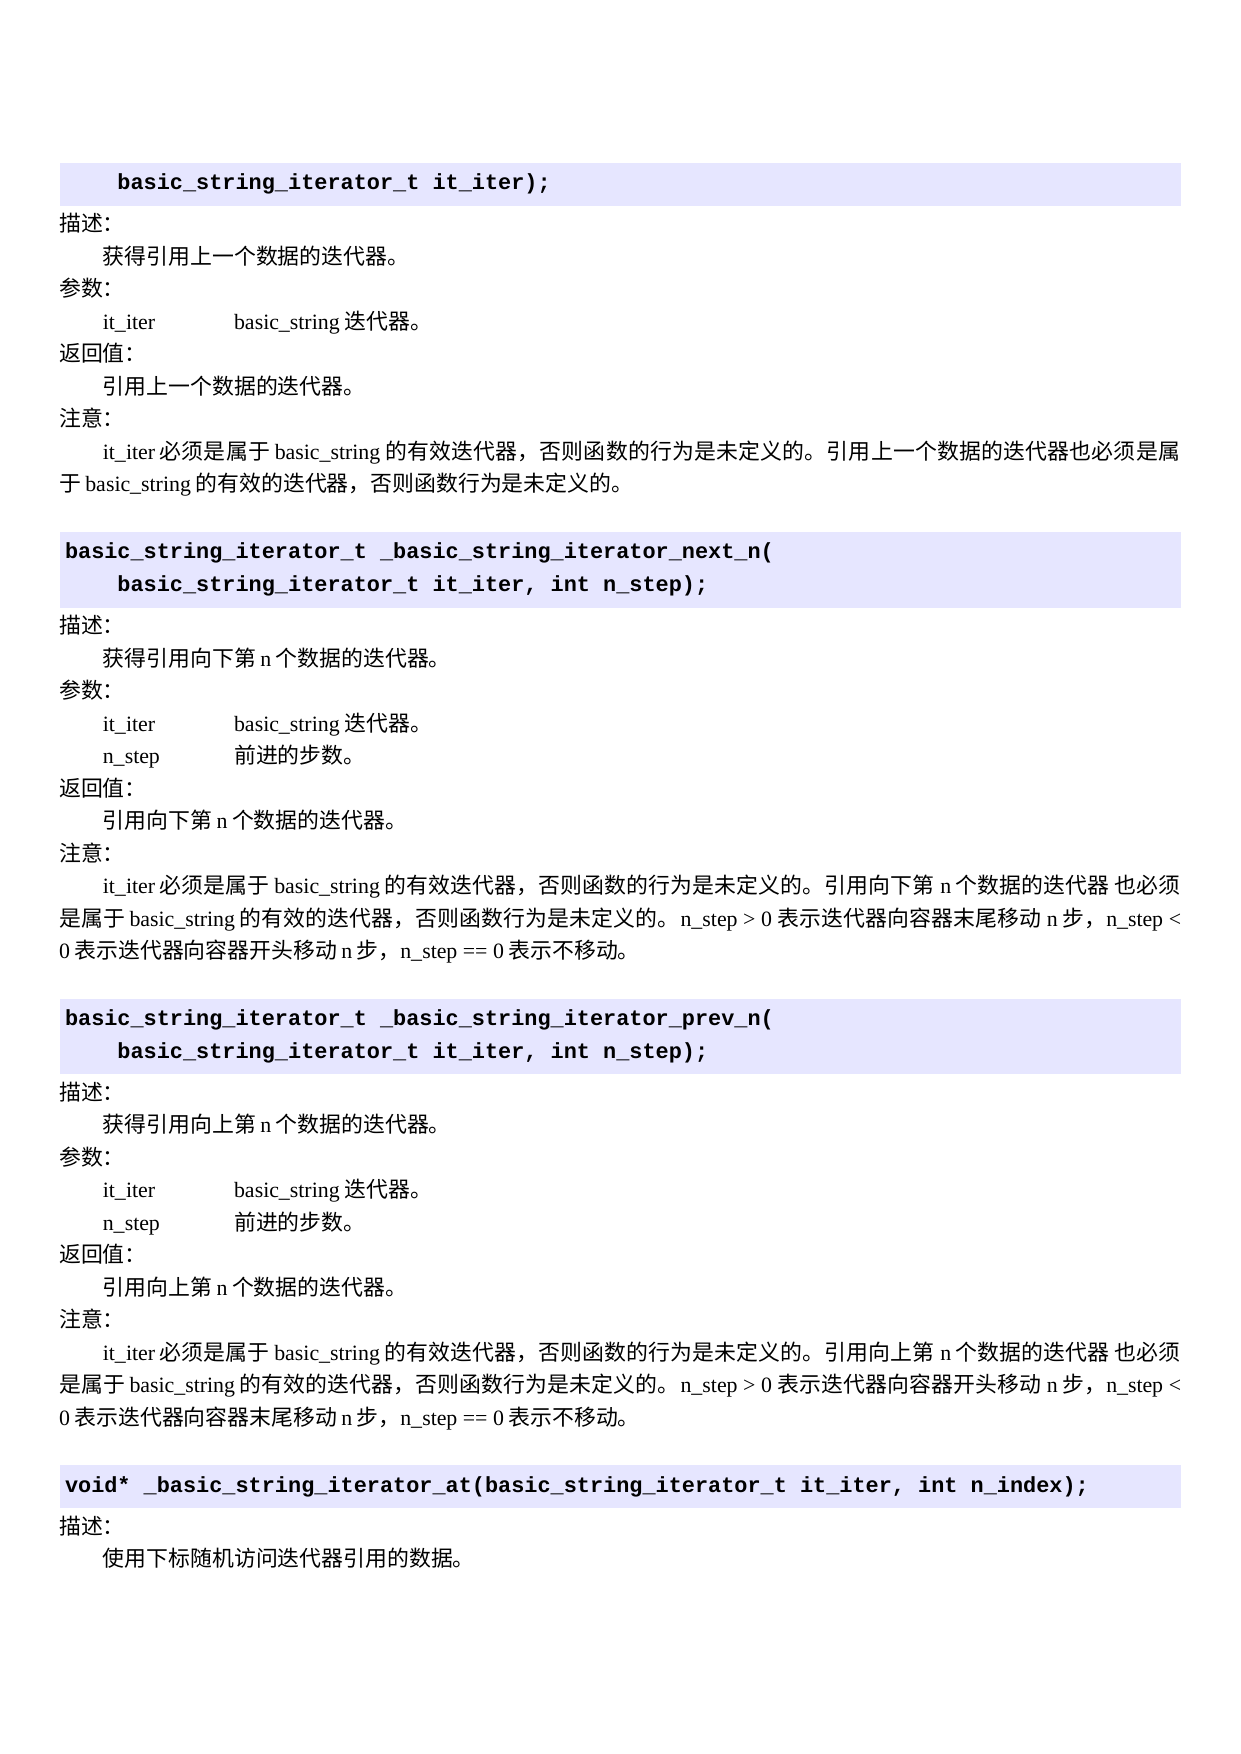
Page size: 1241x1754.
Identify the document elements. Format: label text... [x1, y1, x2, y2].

text 引用上一个数据的迭代器。 [59, 368, 1181, 401]
text it_iter basic_string迭代器。 [59, 705, 1181, 738]
table_header basic_string_iterator_t it_iter); [60, 163, 1181, 206]
text 参数： [59, 271, 1181, 303]
text it_iter basic_string迭代器。 [59, 303, 1181, 336]
text 描述： [59, 609, 1181, 640]
text 注意： [59, 835, 1181, 868]
text n_step 前进的步数。 [59, 738, 1181, 770]
text it_iter必须是属于basic_string的有效迭代器，否则函数的行为是未定义的。引用向上第n个数据的迭代器 也必须是属于basic_string的有效的迭代器，否则函数行为是未定义的。n_step > 0 表示迭代器向容器开头移动n步，n_step < 0表示迭代器向容器末尾移动n步，n_step == 0表示不移动。 [59, 1334, 1181, 1432]
text 参数： [59, 1139, 1181, 1172]
table_header void* _basic_string_iterator_at(basic_string_iterator_t it_iter, int n_index); [60, 1465, 1181, 1508]
table_header basic_string_iterator_t _basic_string_iterator_next_n( basic_string_iterator_t it_iter, int n_step); [60, 532, 1181, 608]
text 获得引用向下第n个数据的迭代器。 [59, 640, 1181, 673]
text n_step 前进的步数。 [59, 1204, 1181, 1237]
text 获得引用向上第n个数据的迭代器。 [59, 1107, 1181, 1139]
text 返回值： [59, 1237, 1181, 1269]
text 返回值： [59, 770, 1181, 803]
text 使用下标随机访问迭代器引用的数据。 [59, 1541, 1181, 1573]
text it_iter必须是属于basic_string的有效迭代器，否则函数的行为是未定义的。引用上一个数据的迭代器也必须是属于basic_string的有效的迭代器，否则函数行为是未定义的。 [59, 433, 1181, 498]
text 注意： [59, 401, 1181, 433]
text 返回值： [59, 336, 1181, 368]
text 获得引用上一个数据的迭代器。 [59, 238, 1181, 271]
text 注意： [59, 1302, 1181, 1334]
text 引用向下第n个数据的迭代器。 [59, 803, 1181, 835]
text 参数： [59, 673, 1181, 705]
text it_iter必须是属于basic_string的有效迭代器，否则函数的行为是未定义的。引用向下第n个数据的迭代器 也必须是属于basic_string的有效的迭代器，否则函数行为是未定义的。n_step > 0 表示迭代器向容器末尾移动n步，n_step < 0表示迭代器向容器开头移动n步，n_step == 0表示不移动。 [59, 868, 1181, 965]
text 引用向上第n个数据的迭代器。 [59, 1269, 1181, 1302]
text 描述： [59, 1075, 1181, 1107]
text 描述： [59, 1510, 1181, 1541]
table_header basic_string_iterator_t _basic_string_iterator_prev_n( basic_string_iterator_t it_iter, int n_step); [60, 999, 1181, 1074]
text it_iter basic_string迭代器。 [59, 1172, 1181, 1204]
text 描述： [59, 207, 1181, 238]
